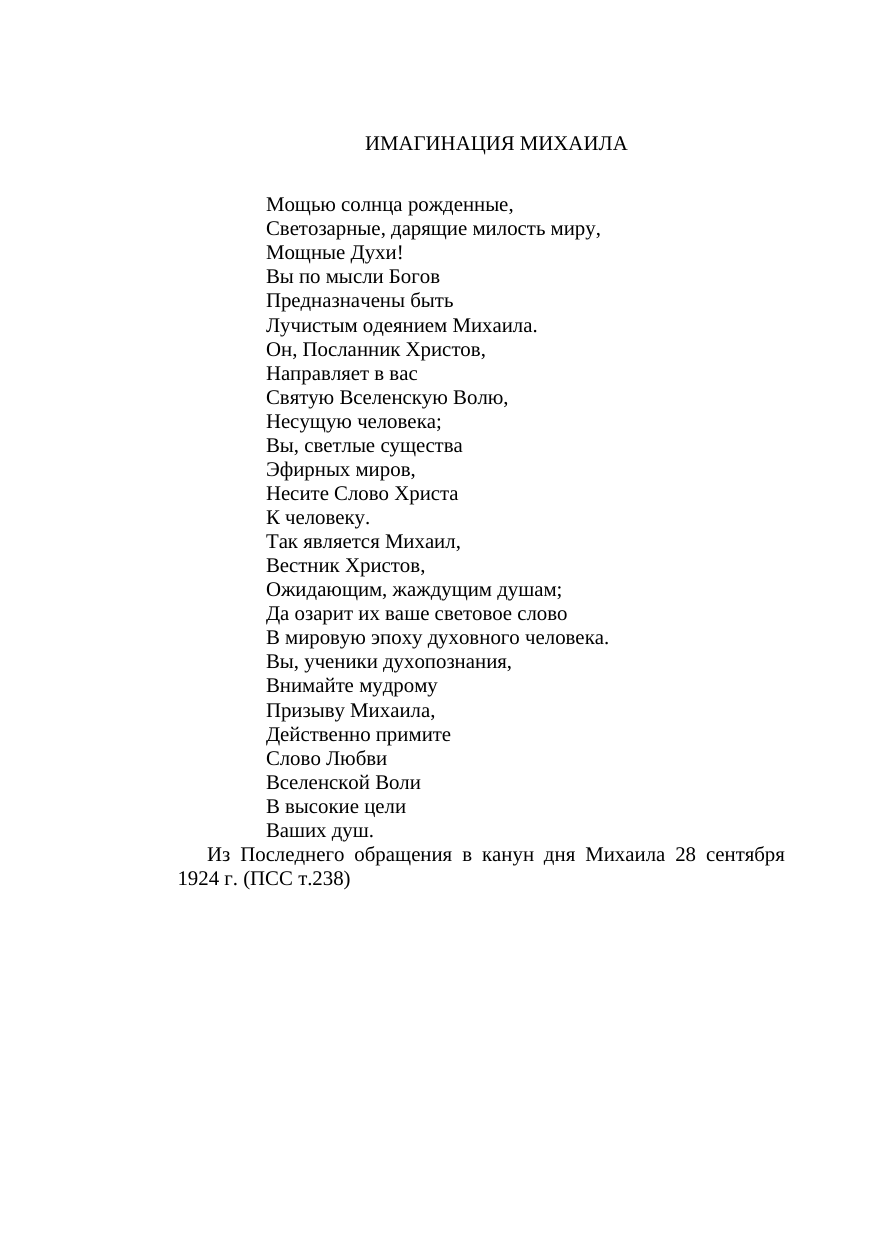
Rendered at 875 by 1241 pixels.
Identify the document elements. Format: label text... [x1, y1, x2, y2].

text Вы по мысли Богов [177, 264, 786, 288]
text ИМАГИНАЦИЯ МИХАИЛА [177, 131, 786, 155]
text В высокие цели [177, 794, 786, 818]
text Несите Слово Христа [177, 481, 786, 505]
text Вселенской Воли [177, 770, 786, 794]
text Предназначены быть [177, 288, 786, 312]
text Действенно примите [177, 722, 786, 746]
text Из Последнего обращения в канун дня Михаила 28 сентября 1924 г. (ПСС т.238) [177, 842, 786, 890]
text Призыву Михаила, [177, 697, 786, 722]
text Лучистым одеянием Михаила. [177, 312, 786, 337]
text Вы, ученики духопознания, [177, 649, 786, 673]
text Святую Вселенскую Волю, [177, 385, 786, 409]
text Ожидающим, жаждущим душам; [177, 577, 786, 601]
text Направляет в вас [177, 361, 786, 385]
text Внимайте мудрому [177, 673, 786, 697]
text В мировую эпоху духовного человека. [177, 625, 786, 649]
text К человеку. [177, 505, 786, 529]
text Да озарит их ваше световое слово [177, 601, 786, 625]
text Эфирных миров, [177, 457, 786, 481]
text Ваших душ. [177, 818, 786, 842]
text Он, Посланник Христов, [177, 337, 786, 361]
text Вестник Христов, [177, 553, 786, 577]
text Вы, светлые существа [177, 433, 786, 457]
text Слово Любви [177, 746, 786, 770]
text Светозарные, дарящие милость миру, [177, 216, 786, 240]
text Мощью солнца рожденные, [177, 192, 786, 216]
text Несущую человека; [177, 409, 786, 433]
text Так является Михаил, [177, 529, 786, 553]
text Мощные Духи! [177, 240, 786, 264]
